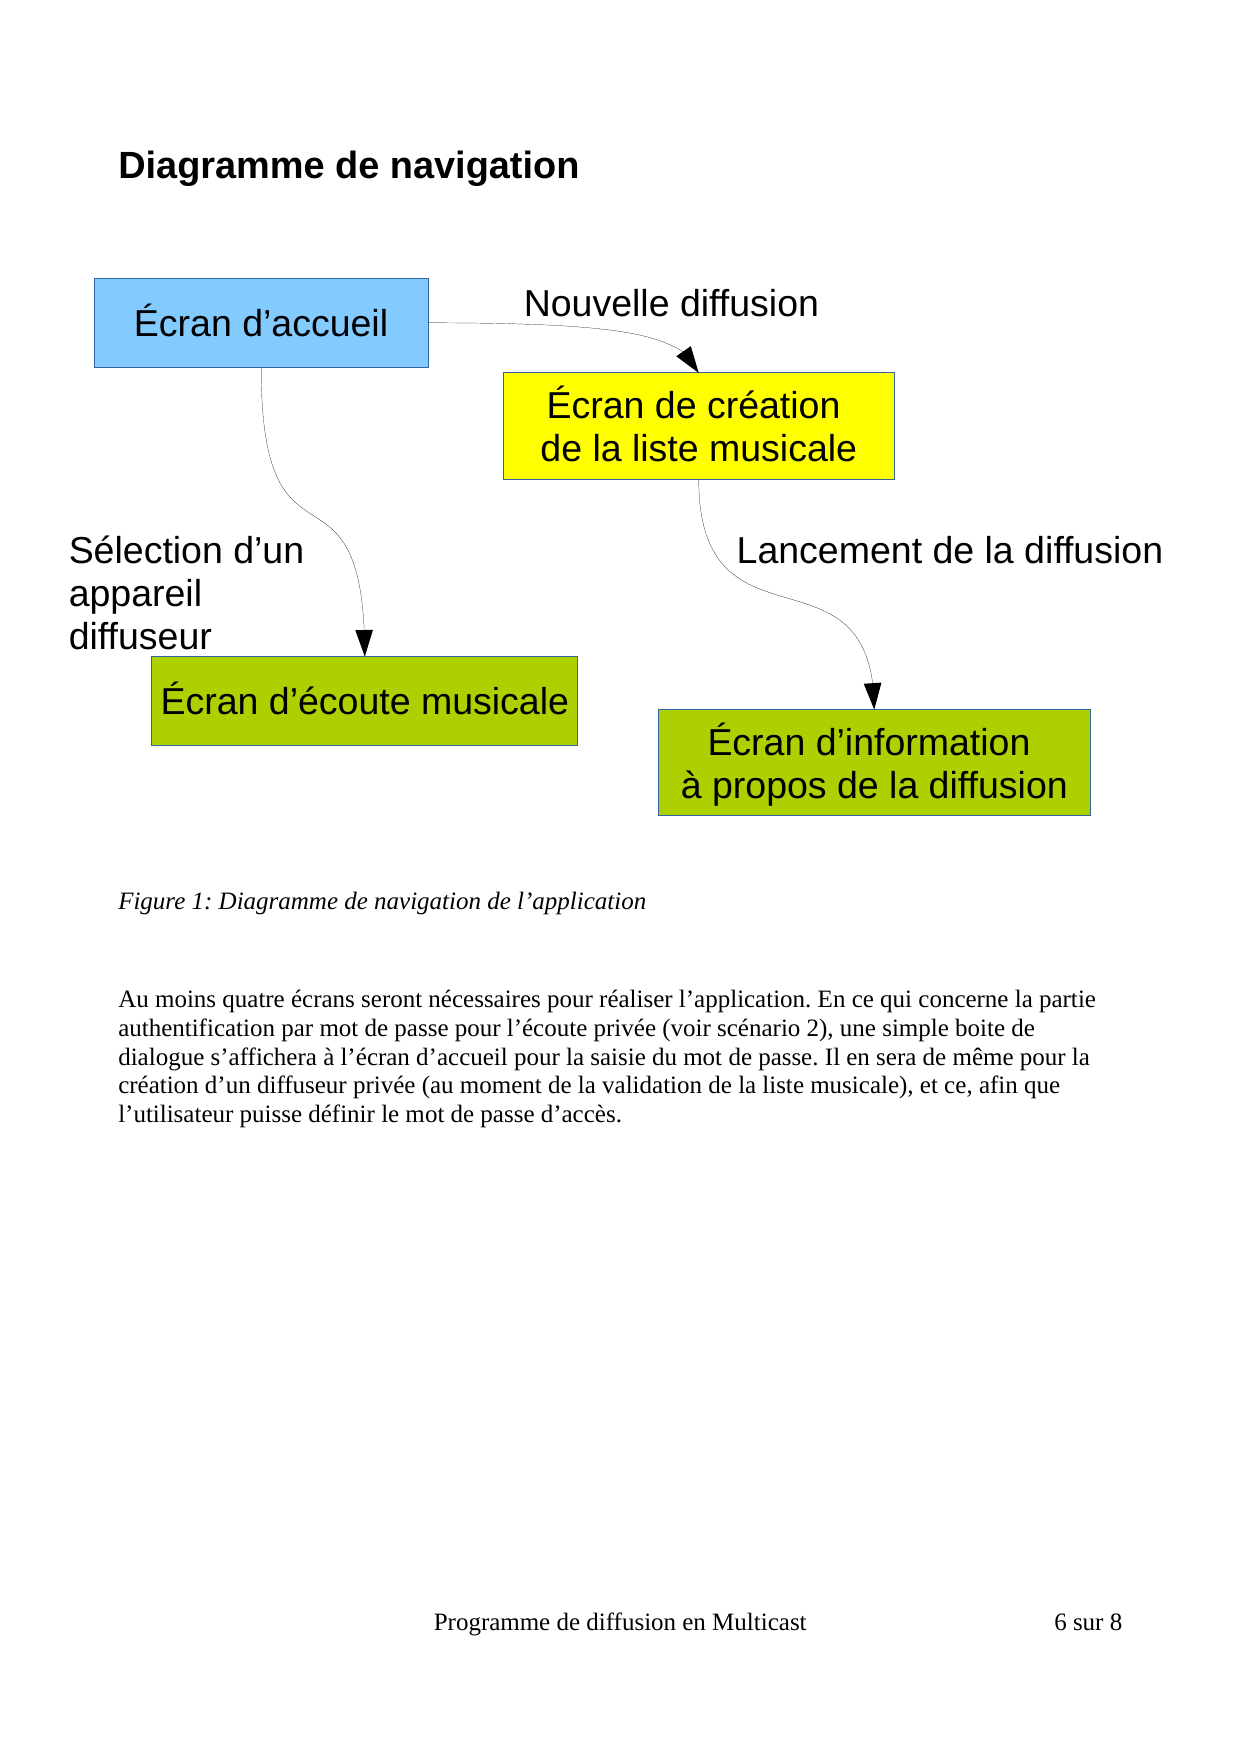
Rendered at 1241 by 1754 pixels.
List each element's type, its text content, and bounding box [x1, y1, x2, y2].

text Figure 1: Diagramme de navigation de l’application [118, 886, 1122, 915]
text Au moins quatre écrans seront nécessaires pour réaliser l’application. En ce qui concerne la partie authentification par mot de passe pour l’écoute privée (voir scénario 2), une simple boite de dialogue s’affichera à l’écran d’accueil pour la saisie du mot de passe. Il en sera de même pour la création d’un diffuseur privée (au moment de la validation de la liste musicale), et ce, afin que l’utilisateur puisse définir le mot de passe d’accès. [118, 984, 1122, 1128]
subtitle Diagramme de navigation [118, 143, 1122, 187]
